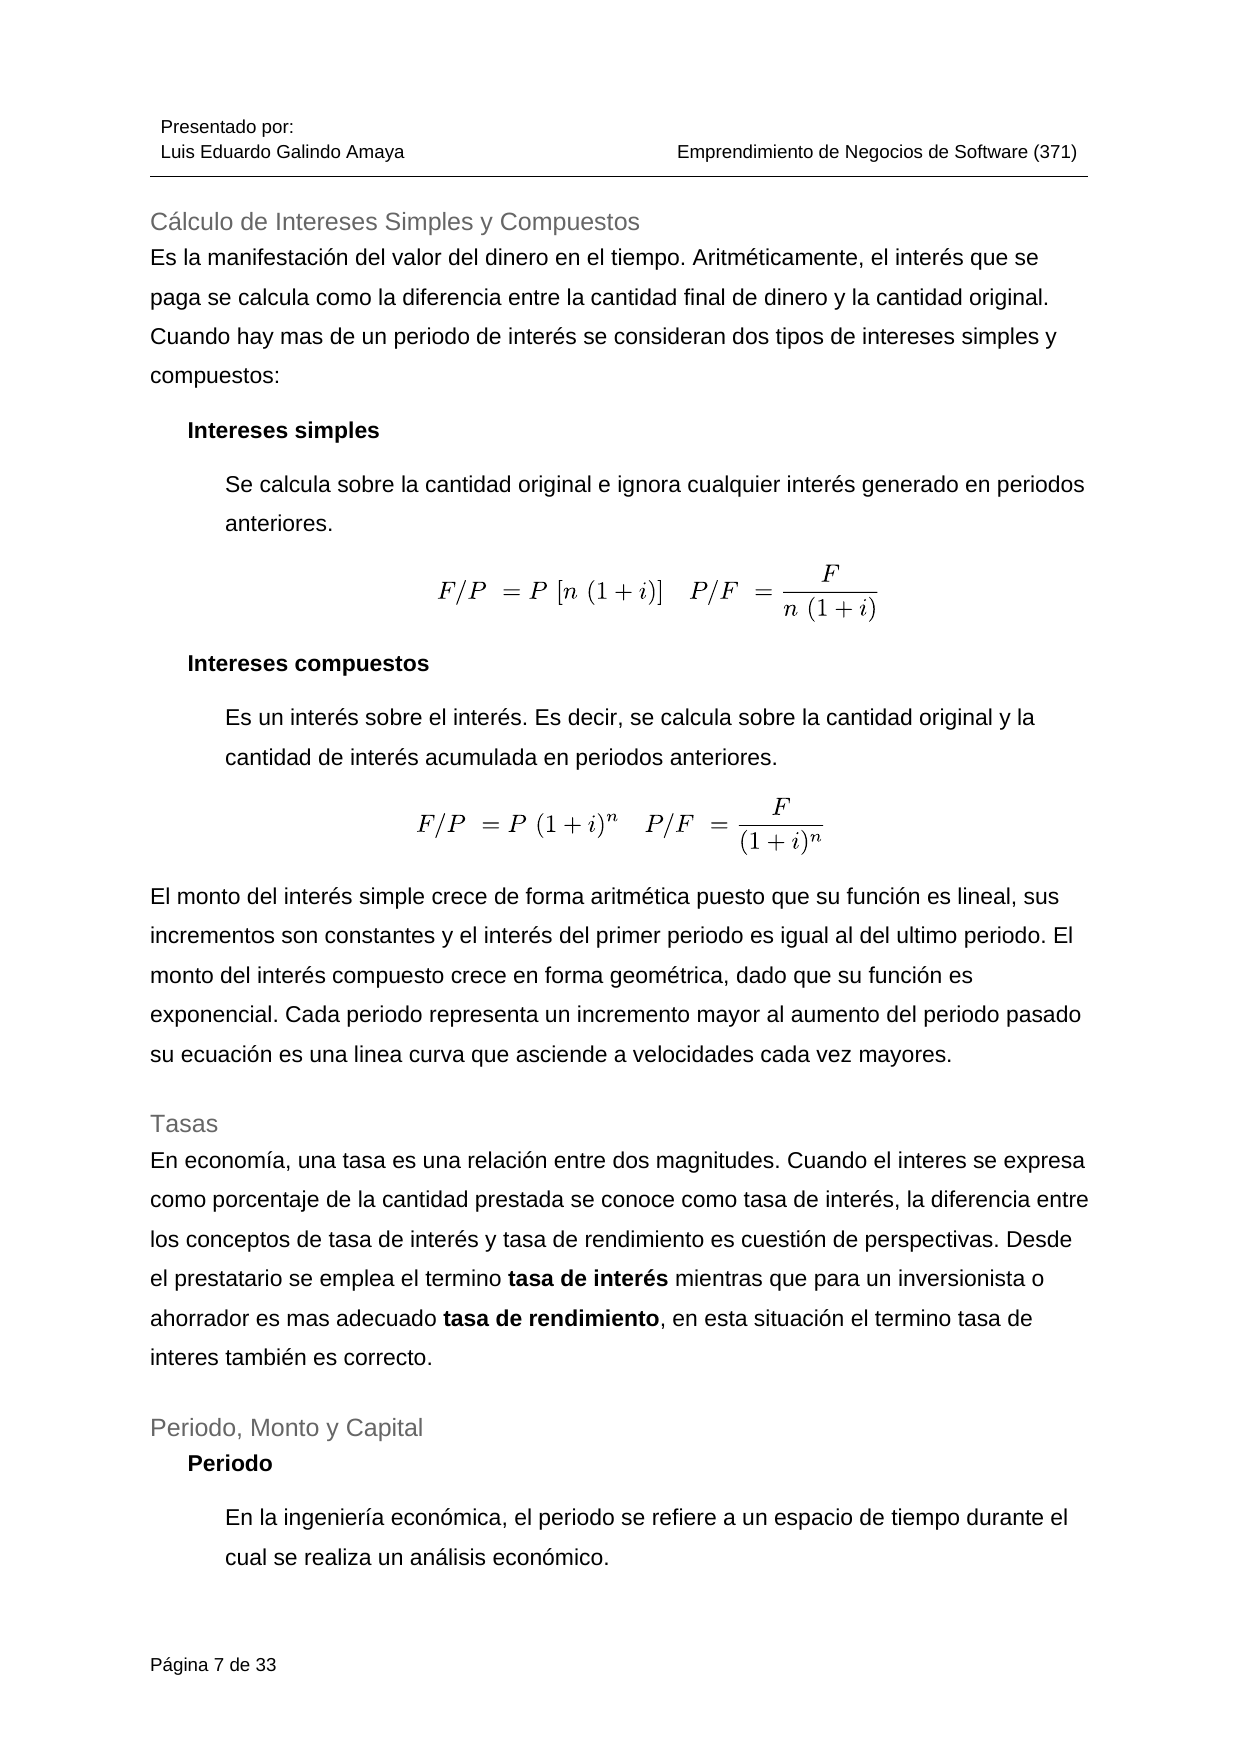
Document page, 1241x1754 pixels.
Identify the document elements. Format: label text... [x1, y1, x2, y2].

text El monto del interés simple crece de forma aritmética puesto que su función es lineal, sus incrementos son constantes y el interés del primer periodo es igual al del ultimo periodo. El monto del interés compuesto crece en forma geométrica, dado que su función es exponencial. Cada periodo representa un incremento mayor al aumento del periodo pasado su ecuación es una linea curva que asciende a velocidades cada vez mayores. [150, 883, 1090, 1067]
text Es la manifestación del valor del dinero en el tiempo. Aritméticamente, el interés que se paga se calcula como la diferencia entre la cantidad final de dinero y la cantidad original. Cuando hay mas de un periodo de interés se consideran dos tipos de intereses simples y compuestos: [150, 244, 1090, 389]
subtitle Periodo, Monto y Capital [150, 1413, 1090, 1441]
subtitle Tasas [150, 1109, 1090, 1138]
list Intereses simples [150, 417, 1090, 443]
text En economía, una tasa es una relación entre dos magnitudes. Cuando el interes se expresa como porcentaje de la cantidad prestada se conoce como tasa de interés, la diferencia entre los conceptos de tasa de interés y tasa de rendimiento es cuestión de perspectivas. Desde el prestatario se emplea el termino tasa de interés mientras que para un inversionista o ahorrador es mas adecuado tasa de rendimiento, en esta situación el termino tasa de interes también es correcto. [150, 1147, 1090, 1370]
list Se calcula sobre la cantidad original e ignora cualquier interés generado en periodos anteriores. [150, 471, 1090, 537]
list Es un interés sobre el interés. Es decir, se calcula sobre la cantidad original y la cantidad de interés acumulada en periodos anteriores. [150, 704, 1090, 770]
subtitle Cálculo de Intereses Simples y Compuestos [150, 207, 1090, 236]
list Periodo [150, 1450, 1090, 1476]
list Intereses compuestos [150, 650, 1090, 676]
list En la ingeniería económica, el periodo se refiere a un espacio de tiempo durante el cual se realiza un análisis económico. [150, 1504, 1090, 1570]
